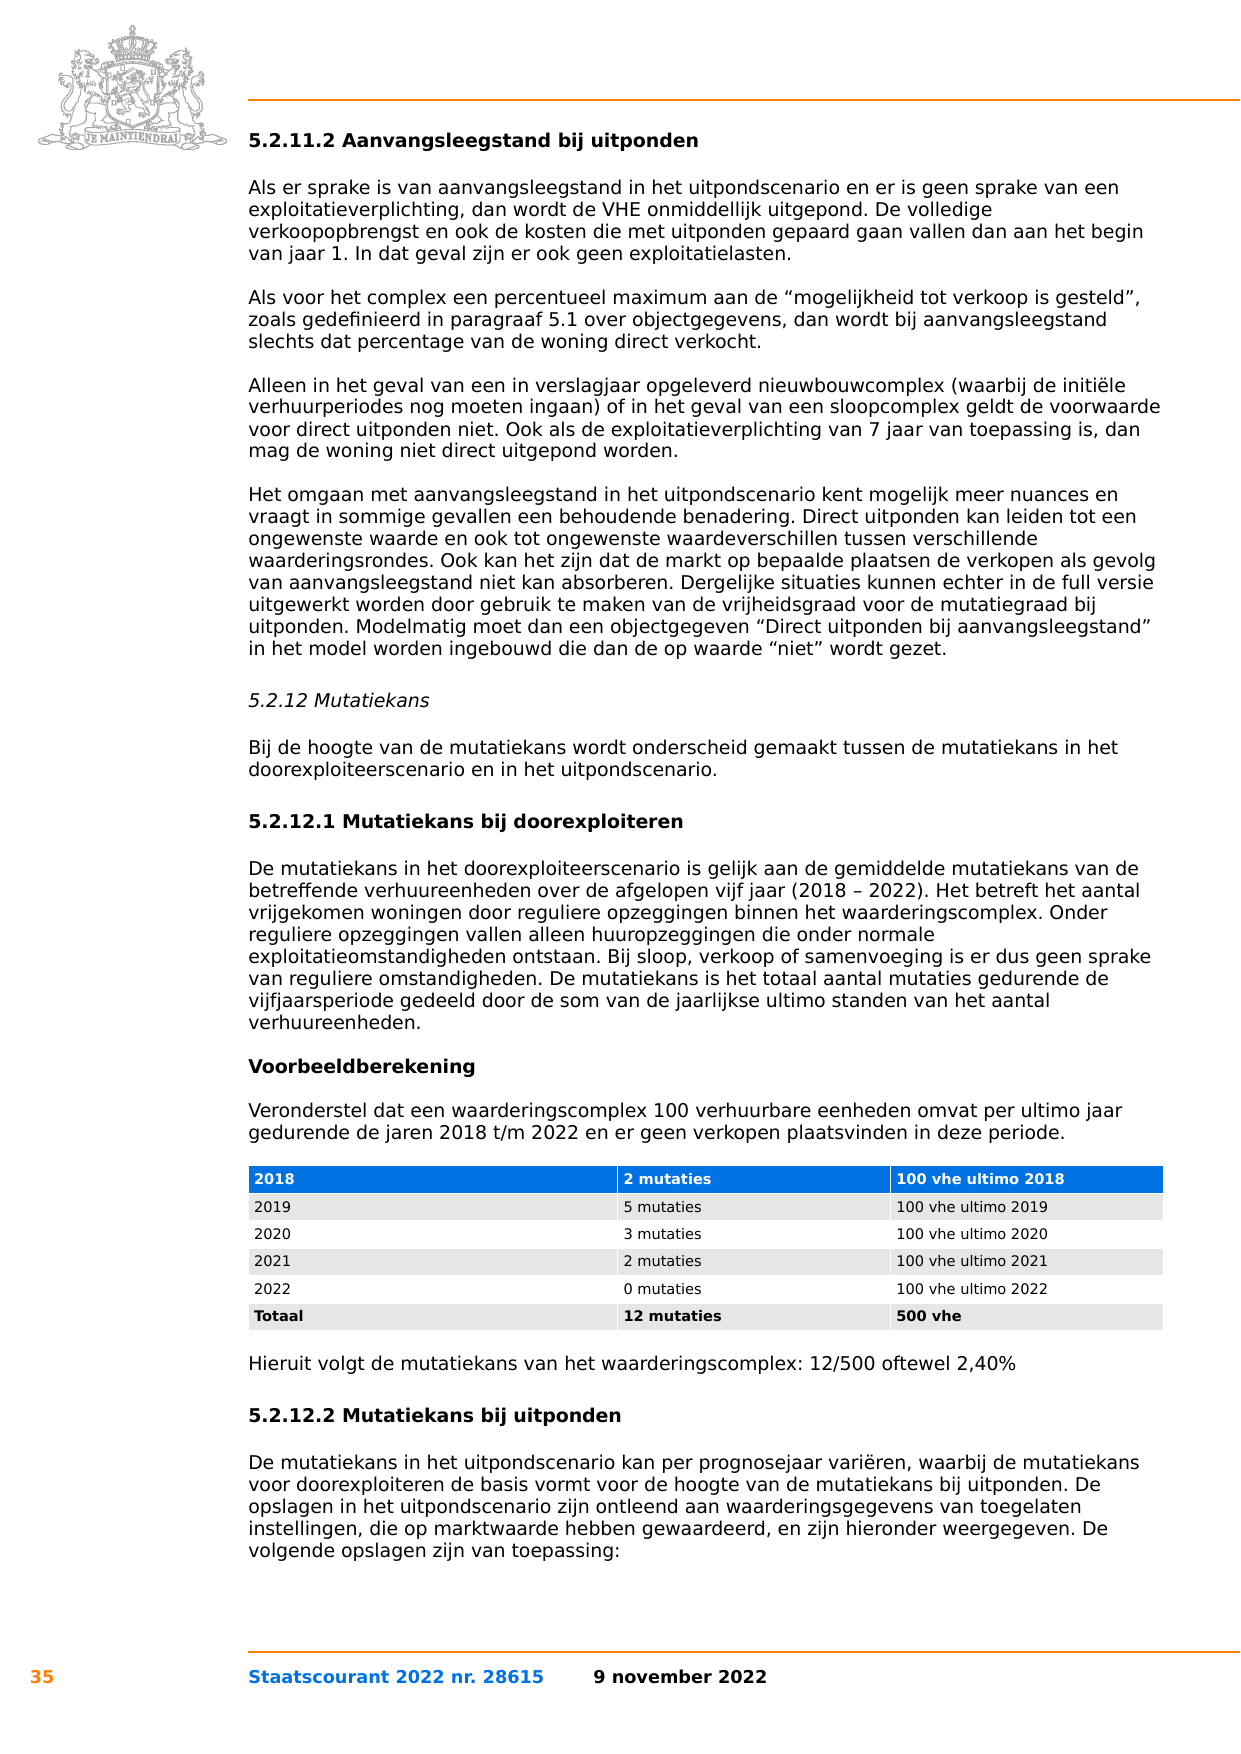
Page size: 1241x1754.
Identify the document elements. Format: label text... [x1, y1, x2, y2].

text Als voor het complex een percentueel maximum aan de “mogelijkheid tot verkoop is gesteld”, zoals gedefinieerd in paragraaf 5.1 over objectgegevens, dan wordt bij aanvangsleegstand slechts dat percentage van de woning direct verkocht. [248, 287, 1163, 353]
text Bij de hoogte van de mutatiekans wordt onderscheid gemaakt tussen de mutatiekans in het doorexploiteerscenario en in het uitpondscenario. [248, 737, 1163, 781]
table_cell Totaal [249, 1304, 617, 1330]
subtitle Voorbeeldberekening [248, 1056, 1163, 1078]
subtitle 5.2.11.2 Aanvangsleegstand bij uitponden [248, 130, 1163, 152]
table_cell 2019 [249, 1194, 617, 1220]
table_cell 3 mutaties [618, 1221, 890, 1248]
subtitle 5.2.12.2 Mutatiekans bij uitponden [248, 1405, 1163, 1427]
text Het omgaan met aanvangsleegstand in het uitpondscenario kent mogelijk meer nuances en vraagt in sommige gevallen een behoudende benadering. Direct uitponden kan leiden tot een ongewenste waarde en ook tot ongewenste waardeverschillen tussen verschillende waarderingsrondes. Ook kan het zijn dat de markt op bepaalde plaatsen de verkopen als gevolg van aanvangsleegstand niet kan absorberen. Dergelijke situaties kunnen echter in de full versie uitgewerkt worden door gebruik te maken van de vrijheidsgraad voor de mutatiegraad bij uitponden. Modelmatig moet dan een objectgegeven “Direct uitponden bij aanvangsleegstand” in het model worden ingebouwd die dan de op waarde “niet” wordt gezet. [248, 484, 1163, 660]
table_cell 12 mutaties [618, 1304, 890, 1330]
table_cell 100 vhe ultimo 2020 [891, 1221, 1163, 1248]
text Als er sprake is van aanvangsleegstand in het uitpondscenario en er is geen sprake van een exploitatieverplichting, dan wordt de VHE onmiddellijk uitgepond. De volledige verkoopopbrengst en ook de kosten die met uitponden gepaard gaan vallen dan aan het begin van jaar 1. In dat geval zijn er ook geen exploitatielasten. [248, 177, 1163, 265]
text De mutatiekans in het doorexploiteerscenario is gelijk aan de gemiddelde mutatiekans van de betreffende verhuureenheden over de afgelopen vijf jaar (2018 – 2022). Het betreft het aantal vrijgekomen woningen door reguliere opzeggingen binnen het waarderingscomplex. Onder reguliere opzeggingen vallen alleen huuropzeggingen die onder normale exploitatieomstandigheden ontstaan. Bij sloop, verkoop of samenvoeging is er dus geen sprake van reguliere omstandigheden. De mutatiekans is het totaal aantal mutaties gedurende de vijfjaarsperiode gedeeld door de som van de jaarlijkse ultimo standen van het aantal verhuureenheden. [248, 858, 1163, 1034]
text Veronderstel dat een waarderingscomplex 100 verhuurbare eenheden omvat per ultimo jaar gedurende de jaren 2018 t/m 2022 en er geen verkopen plaatsvinden in deze periode. [248, 1099, 1163, 1143]
table_cell 5 mutaties [618, 1194, 890, 1220]
table_cell 0 mutaties [618, 1276, 890, 1302]
table_cell 100 vhe ultimo 2022 [891, 1276, 1163, 1302]
text De mutatiekans in het uitpondscenario kan per prognosejaar variëren, waarbij de mutatiekans voor doorexploiteren de basis vormt voor de hoogte van de mutatiekans bij uitponden. De opslagen in het uitpondscenario zijn ontleend aan waarderingsgegevens van toegelaten instellingen, die op marktwaarde hebben gewaardeerd, en zijn hieronder weergegeven. De volgende opslagen zijn van toepassing: [248, 1452, 1163, 1562]
table_cell 100 vhe ultimo 2019 [891, 1194, 1163, 1220]
table_header 100 vhe ultimo 2018 [891, 1166, 1163, 1193]
text Alleen in het geval van een in verslagjaar opgeleverd nieuwbouwcomplex (waarbij de initiële verhuurperiodes nog moeten ingaan) of in het geval van een sloopcomplex geldt de voorwaarde voor direct uitponden niet. Ook als de exploitatieverplichting van 7 jaar van toepassing is, dan mag de woning niet direct uitgepond worden. [248, 374, 1163, 462]
text Hieruit volgt de mutatiekans van het waarderingscomplex: 12/500 oftewel 2,40% [248, 1353, 1163, 1375]
picture [38, 25, 227, 150]
subtitle 5.2.12.1 Mutatiekans bij doorexploiteren [248, 811, 1163, 833]
table_header 2018 [249, 1166, 617, 1193]
table_header 2 mutaties [618, 1166, 890, 1193]
table_cell 100 vhe ultimo 2021 [891, 1249, 1163, 1275]
table_cell 2 mutaties [618, 1249, 890, 1275]
subtitle 5.2.12 Mutatiekans [248, 690, 1163, 712]
table_cell 2021 [249, 1249, 617, 1275]
table_cell 2022 [249, 1276, 617, 1302]
table_cell 2020 [249, 1221, 617, 1248]
table_cell 500 vhe [891, 1304, 1163, 1330]
